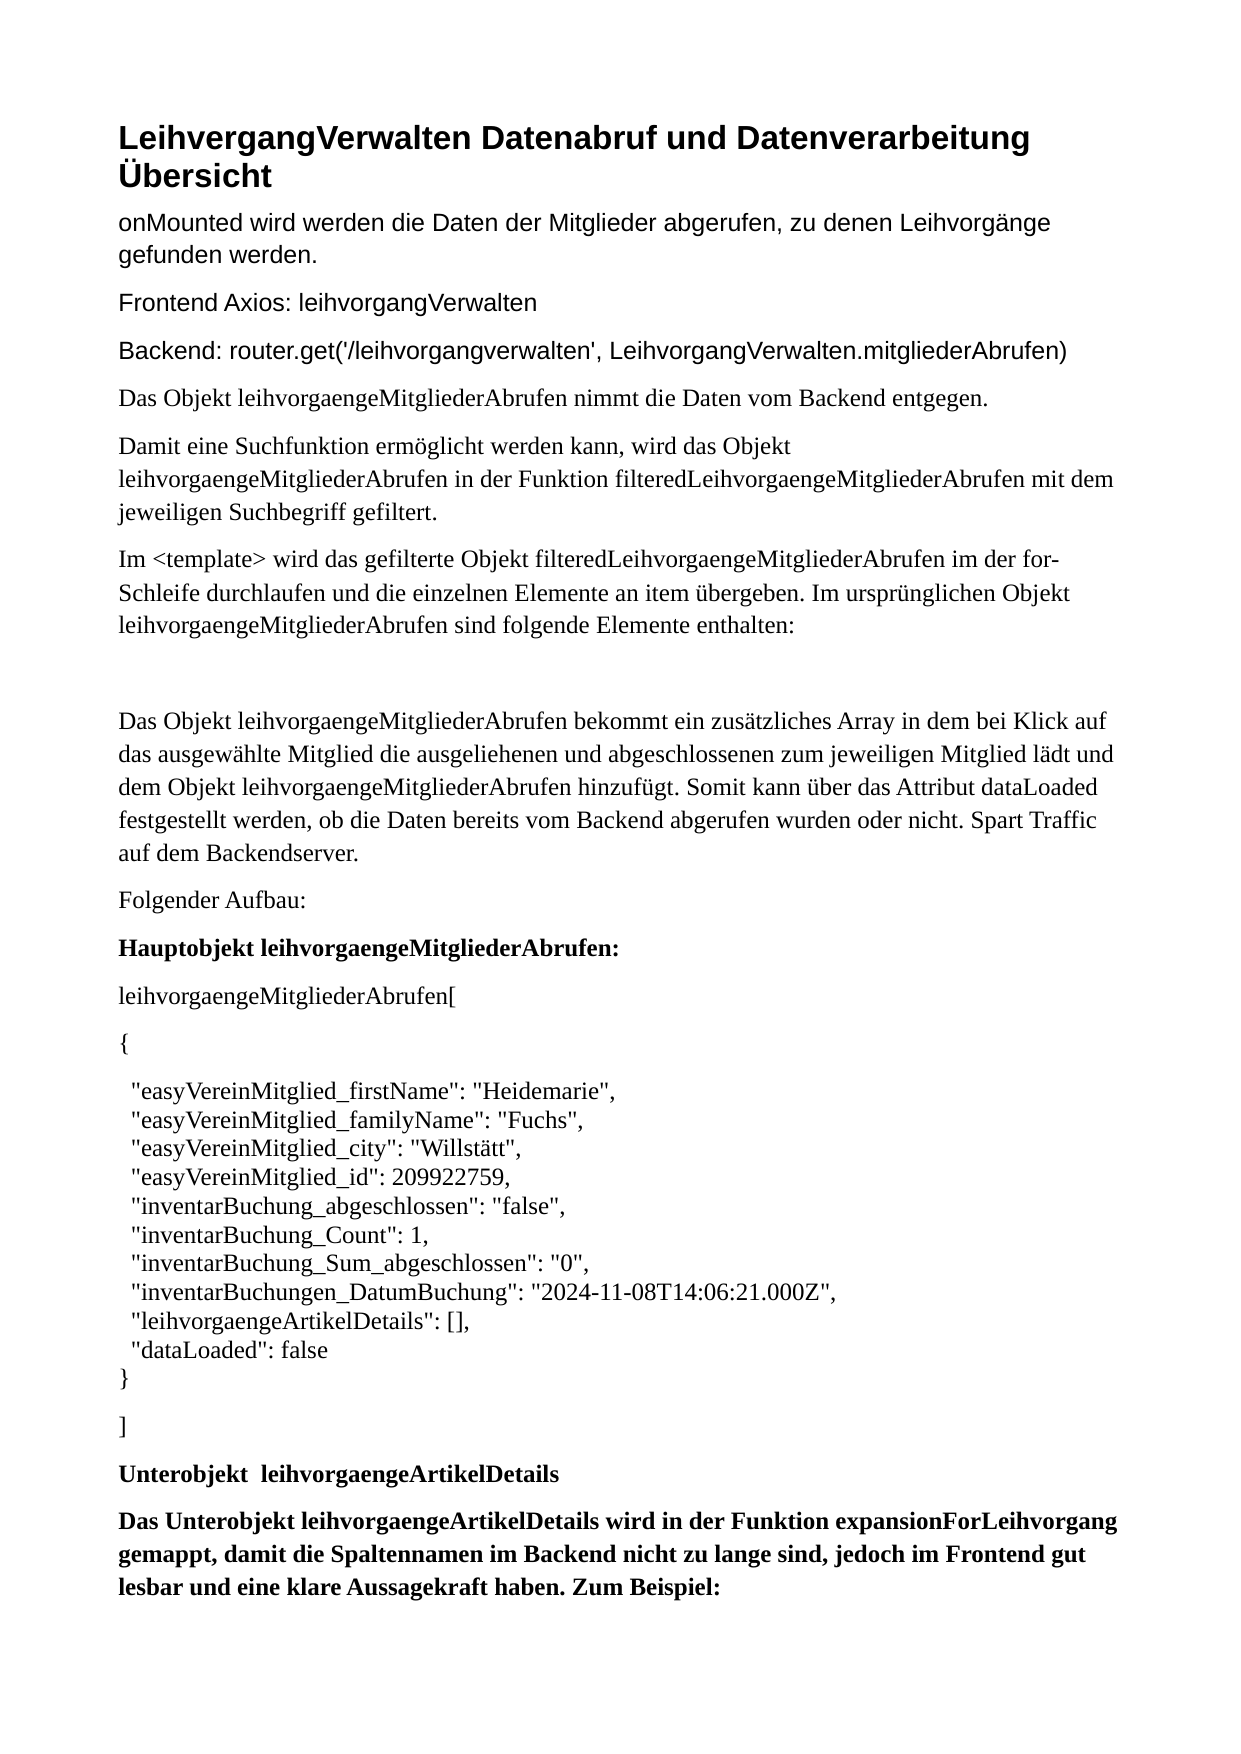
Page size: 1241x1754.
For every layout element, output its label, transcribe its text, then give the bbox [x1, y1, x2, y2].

text "easyVereinMitglied_id": 209922759, [118, 1162, 1122, 1191]
text { [118, 1028, 1122, 1057]
text onMounted wird werden die Daten der Mitglieder abgerufen, zu denen Leihvorgänge gefunden werden. [118, 207, 1122, 269]
text "easyVereinMitglied_city": "Willstätt", [118, 1133, 1122, 1162]
text Das Unterobjekt leihvorgaengeArtikelDetails wird in der Funktion expansionForLeihvorgang gemappt, damit die Spaltennamen im Backend nicht zu lange sind, jedoch im Frontend gut lesbar und eine klare Aussagekraft haben. Zum Beispiel: [118, 1506, 1122, 1601]
text "dataLoaded": false [118, 1335, 1122, 1363]
text leihvorgaengeMitgliederAbrufen[ [118, 981, 1122, 1009]
text "inventarBuchung_Count": 1, [118, 1220, 1122, 1248]
text Das Objekt leihvorgaengeMitgliederAbrufen nimmt die Daten vom Backend entgegen. [118, 383, 1122, 412]
subtitle LeihvergangVerwalten Datenabruf und Datenverarbeitung Übersicht [118, 118, 1122, 195]
text Im <template> wird das gefilterte Objekt filteredLeihvorgaengeMitgliederAbrufen im der for-Schleife durchlaufen und die einzelnen Elemente an item übergeben. Im ursprünglichen Objekt leihvorgaengeMitgliederAbrufen sind folgende Elemente enthalten: [118, 544, 1122, 639]
text Das Objekt leihvorgaengeMitgliederAbrufen bekommt ein zusätzliches Array in dem bei Klick auf das ausgewählte Mitglied die ausgeliehenen und abgeschlossenen zum jeweiligen Mitglied lädt und dem Objekt leihvorgaengeMitgliederAbrufen hinzufügt. Somit kann über das Attribut dataLoaded festgestellt werden, ob die Daten bereits vom Backend abgerufen wurden oder nicht. Spart Traffic auf dem Backendserver. [118, 706, 1122, 867]
text Unterobjekt leihvorgaengeArtikelDetails [118, 1459, 1122, 1487]
text } [118, 1363, 1122, 1392]
text "inventarBuchung_Sum_abgeschlossen": "0", [118, 1248, 1122, 1277]
text Hauptobjekt leihvorgaengeMitgliederAbrufen: [118, 933, 1122, 962]
text "easyVereinMitglied_firstName": "Heidemarie", [118, 1076, 1122, 1105]
text "easyVereinMitglied_familyName": "Fuchs", [118, 1105, 1122, 1133]
text "inventarBuchung_abgeschlossen": "false", [118, 1191, 1122, 1220]
text Frontend Axios: leihvorgangVerwalten [118, 288, 1122, 317]
text Folgender Aufbau: [118, 886, 1122, 914]
text "leihvorgaengeArtikelDetails": [], [118, 1306, 1122, 1335]
text ] [118, 1411, 1122, 1440]
text Backend: router.get('/leihvorgangverwalten', LeihvorgangVerwalten.mitgliederAbrufen) [118, 336, 1122, 364]
text "inventarBuchungen_DatumBuchung": "2024-11-08T14:06:21.000Z", [118, 1277, 1122, 1306]
text Damit eine Suchfunktion ermöglicht werden kann, wird das Objekt leihvorgaengeMitgliederAbrufen in der Funktion filteredLeihvorgaengeMitgliederAbrufen mit dem jeweiligen Suchbegriff gefiltert. [118, 431, 1122, 526]
